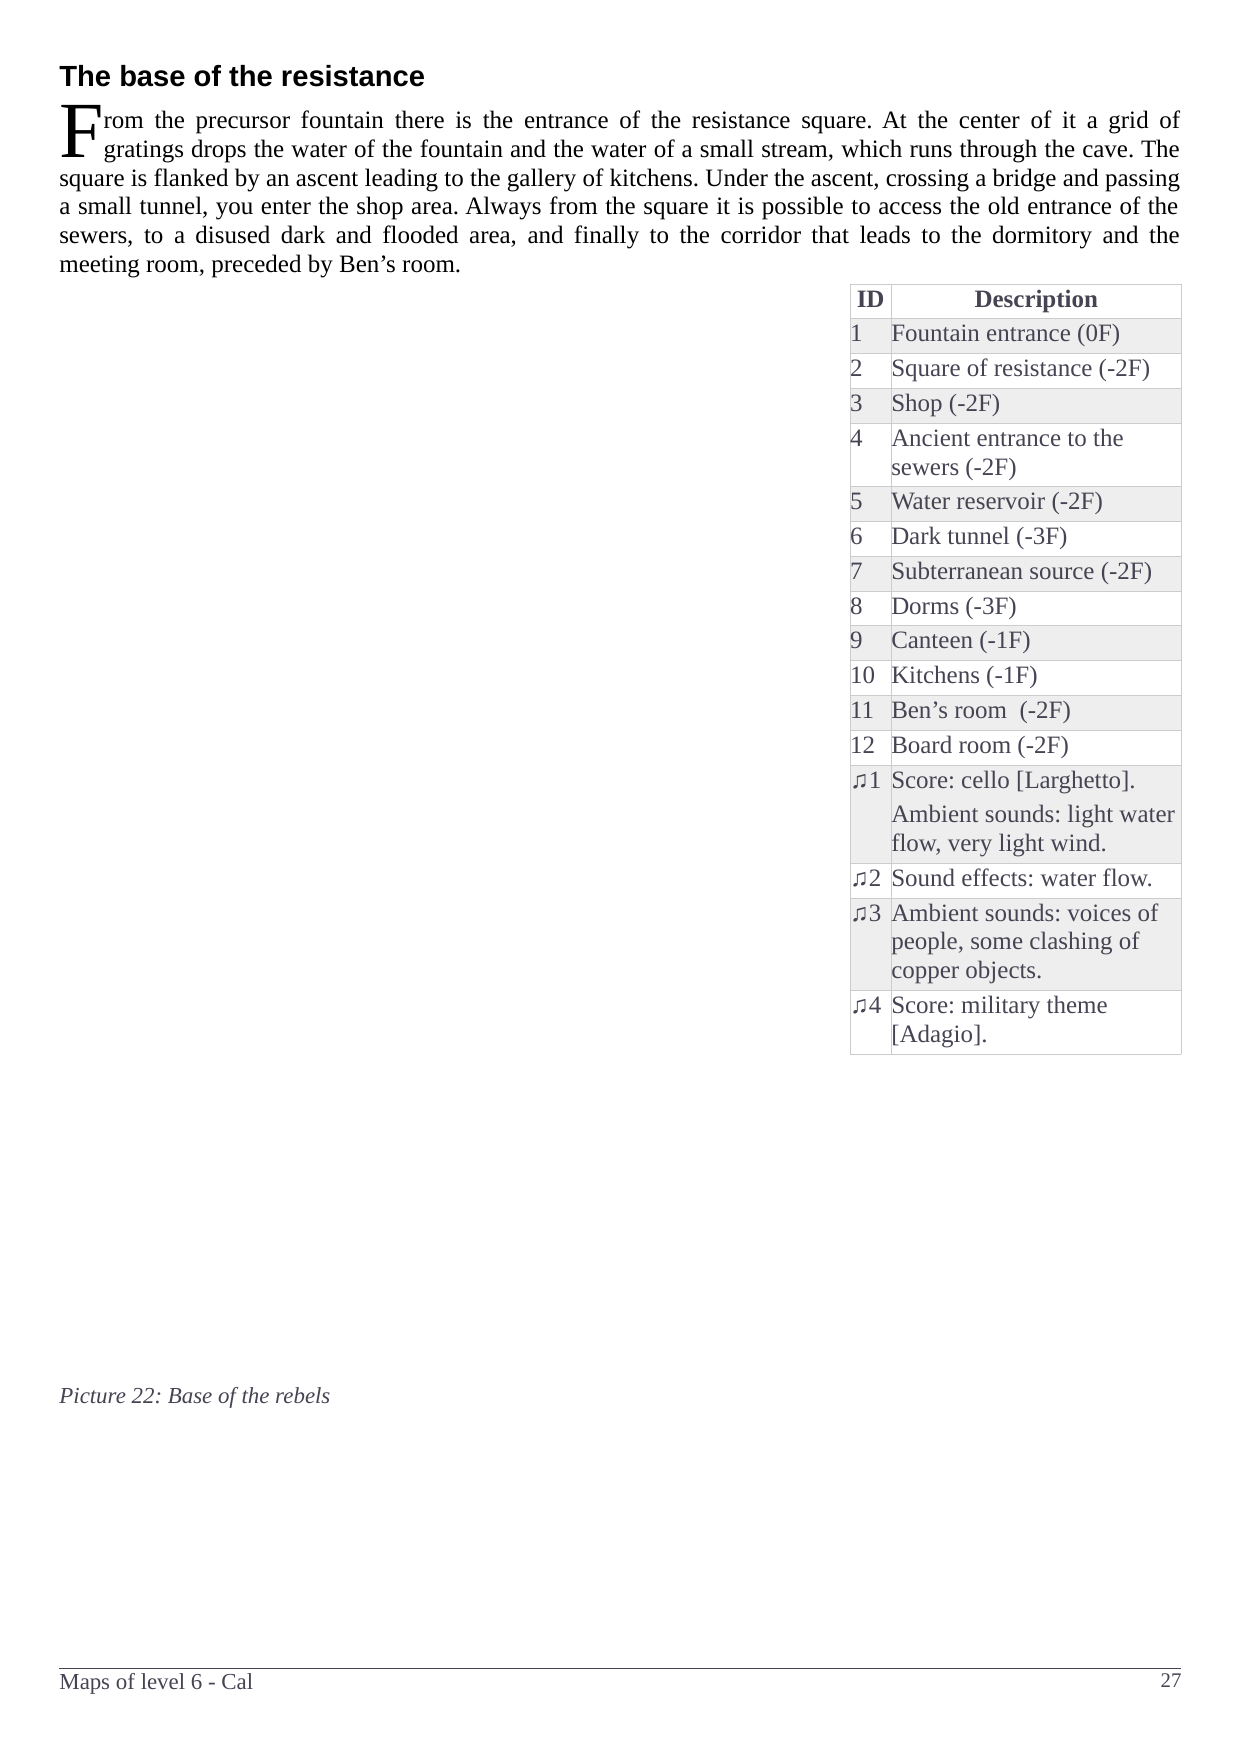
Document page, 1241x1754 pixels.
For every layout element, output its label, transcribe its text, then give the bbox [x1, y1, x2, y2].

table_cell Ambient sounds: voices of people, some clashing of copper objects. [892, 899, 1181, 990]
table_header From the precursor fountain there is the entrance of the resistance square. At the center of it a grid of gratings drops the water of the fountain and the water of a small stream, which runs through the cave. The square is flanked by an ascent leading to the gallery of kitchens. Under the ascent, crossing a bridge and passing a small tunnel, you enter the shop area. Always from the square it is possible to access the old entrance of the sewers, to a disused dark and flooded area, and finally to the corridor that leads to the dormitory and the meeting room, preceded by Ben’s room. [59, 105, 1181, 283]
table_cell Ben’s room (-2F) [892, 696, 1181, 730]
table_cell Score: military theme [Adagio]. [892, 991, 1181, 1053]
table_cell Dark tunnel (-3F) [892, 522, 1181, 556]
table_cell 10 [851, 661, 891, 695]
table_cell Fountain entrance (0F) [892, 319, 1181, 353]
table_header Description [892, 285, 1181, 318]
table_cell 12 [851, 731, 891, 764]
table_cell 4 [851, 424, 891, 486]
table_cell 1 [851, 319, 891, 353]
table_cell Water reservoir (-2F) [892, 487, 1181, 521]
table_cell 11 [851, 696, 891, 730]
table_cell 2 [851, 354, 891, 388]
table_cell 9 [851, 626, 891, 660]
table_cell Board room (-2F) [892, 731, 1181, 764]
table_cell Canteen (-1F) [892, 626, 1181, 660]
table_cell Score: cello [Larghetto]. Ambient sounds: light water flow, very light wind. [892, 766, 1181, 863]
table_cell Kitchens (-1F) [892, 661, 1181, 695]
table_cell 5 [851, 487, 891, 521]
table_cell Dorms (-3F) [892, 592, 1181, 625]
table_cell [59, 284, 850, 1415]
table_cell [64, 1389, 70, 1396]
table_cell [850, 1055, 1181, 1415]
table_cell Square of resistance (-2F) [892, 354, 1181, 388]
table_cell ♫2 [851, 864, 891, 898]
table_cell 7 [851, 557, 891, 591]
table_cell ♫4 [851, 991, 891, 1053]
table_cell Sound effects: water flow. [892, 864, 1181, 898]
table_cell Subterranean source (-2F) [892, 557, 1181, 591]
table_cell 8 [851, 592, 891, 625]
table_cell ♫1 [851, 766, 891, 863]
table_cell 3 [851, 389, 891, 423]
table_cell Shop (-2F) [892, 389, 1181, 423]
table_cell 6 [851, 522, 891, 556]
subtitle The base of the resistance [59, 59, 1181, 93]
table_cell ♫3 [851, 899, 891, 990]
table_cell Ancient entrance to the sewers (-2F) [892, 424, 1181, 486]
table_header ID [851, 285, 891, 318]
